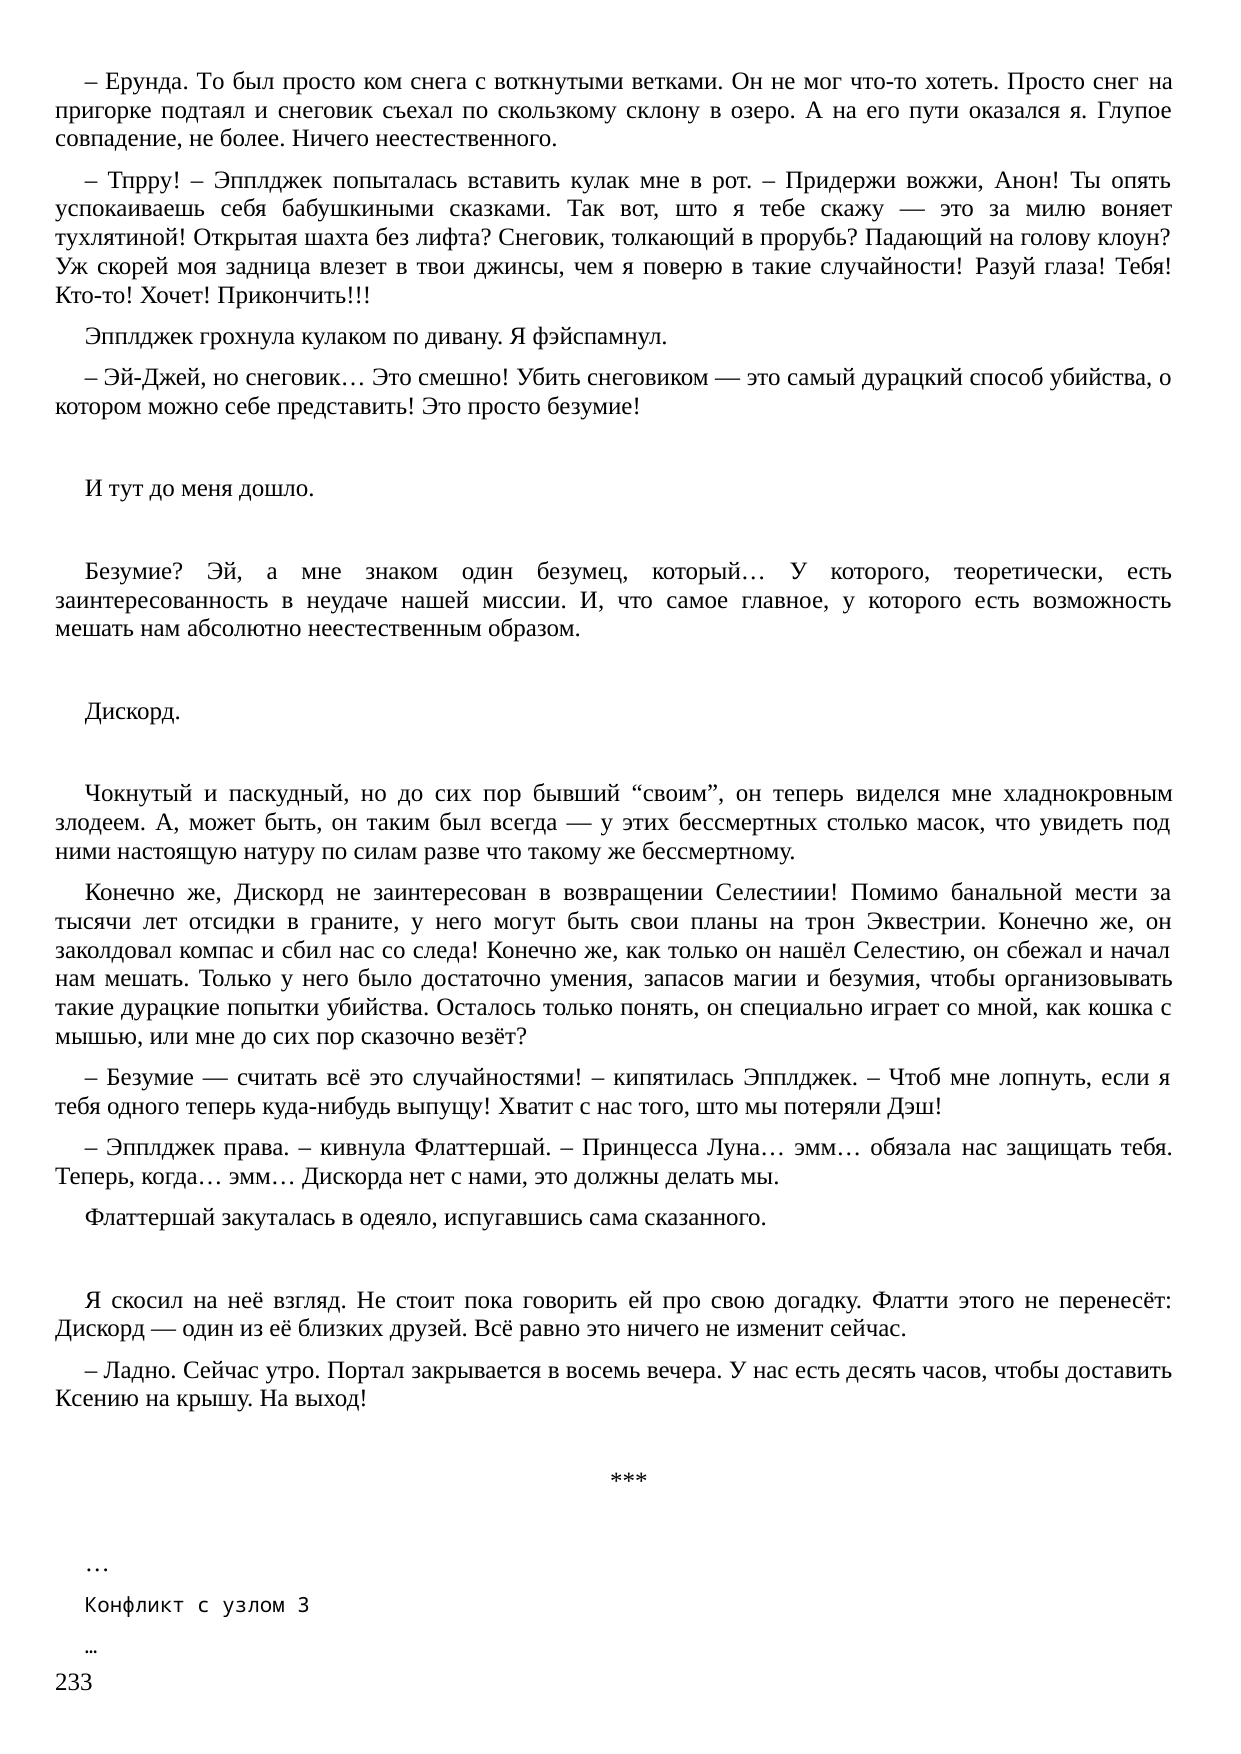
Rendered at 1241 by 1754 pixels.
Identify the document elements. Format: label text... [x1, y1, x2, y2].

text – Эпплджек права. – кивнула Флаттершай. – Принцесса Луна… эмм… обязала нас защищать тебя. Теперь, когда… эмм… Дискорда нет с нами, это должны делать мы. [55, 1132, 1173, 1190]
text Флаттершай закуталась в одеяло, испугавшись сама сказанного. [55, 1202, 1173, 1231]
text Конфликт с узлом 3 [55, 1590, 1173, 1618]
text – Тпрру! – Эпплджек попыталась вставить кулак мне в рот. – Придержи вожжи, Анон! Ты опять успокаиваешь себя бабушкиными сказками. Так вот, што я тебе скажу — это за милю воняет тухлятиной! Открытая шахта без лифта? Снеговик, толкающий в прорубь? Падающий на голову клоун? Уж скорей моя задница влезет в твои джинсы, чем я поверю в такие случайности! Разуй глаза! Тебя! Кто-то! Хочет! Прикончить!!! [55, 165, 1173, 308]
text Я скосил на неё взгляд. Не стоит пока говорить ей про свою догадку. Флатти этого не перенесёт: Дискорд — один из её близких друзей. Всё равно это ничего не изменит сейчас. [55, 1285, 1173, 1342]
text *** [55, 1466, 1173, 1495]
text – Безумие — считать всё это случайностями! – кипятилась Эпплджек. – Чтоб мне лопнуть, если я тебя одного теперь куда-нибудь выпущу! Хватит с нас того, што мы потеряли Дэш! [55, 1062, 1173, 1120]
text – Ерунда. То был просто ком снега с воткнутыми ветками. Он не мог что-то хотеть. Просто снег на пригорке подтаял и снеговик съехал по скользкому склону в озеро. А на его пути оказался я. Глупое совпадение, не более. Ничего неестественного. [55, 66, 1173, 152]
text – Эй-Джей, но снеговик… Это смешно! Убить снеговиком — это самый дурацкий способ убийства, о котором можно себе представить! Это просто безумие! [55, 362, 1173, 420]
text Безумие? Эй, а мне знаком один безумец, который… У которого, теоретически, есть заинтересованность в неудаче нашей миссии. И, что самое главное, у которого есть возможность мешать нам абсолютно неестественным образом. [55, 556, 1173, 642]
text И тут до меня дошло. [55, 473, 1173, 502]
text Чокнутый и паскудный, но до сих пор бывший “своим”, он теперь виделся мне хладнокровным злодеем. А, может быть, он таким был всегда — у этих бессмертных столько масок, что увидеть под ними настоящую натуру по силам разве что такому же бессмертному. [55, 778, 1173, 865]
text Эпплджек грохнула кулаком по дивану. Я фэйспамнул. [55, 321, 1173, 350]
text Дискорд. [55, 696, 1173, 725]
text … [55, 1631, 1173, 1659]
text … [55, 1548, 1173, 1577]
text – Ладно. Сейчас утро. Портал закрывается в восемь вечера. У нас есть десять часов, чтобы доставить Ксению на крышу. На выход! [55, 1355, 1173, 1412]
text Конечно же, Дискорд не заинтересован в возвращении Селестиии! Помимо банальной мести за тысячи лет отсидки в граните, у него могут быть свои планы на трон Эквестрии. Конечно же, он заколдовал компас и сбил нас со следа! Конечно же, как только он нашёл Селестию, он сбежал и начал нам мешать. Только у него было достаточно умения, запасов магии и безумия, чтобы организовывать такие дурацкие попытки убийства. Осталось только понять, он специально играет со мной, как кошка с мышью, или мне до сих пор сказочно везёт? [55, 877, 1173, 1050]
